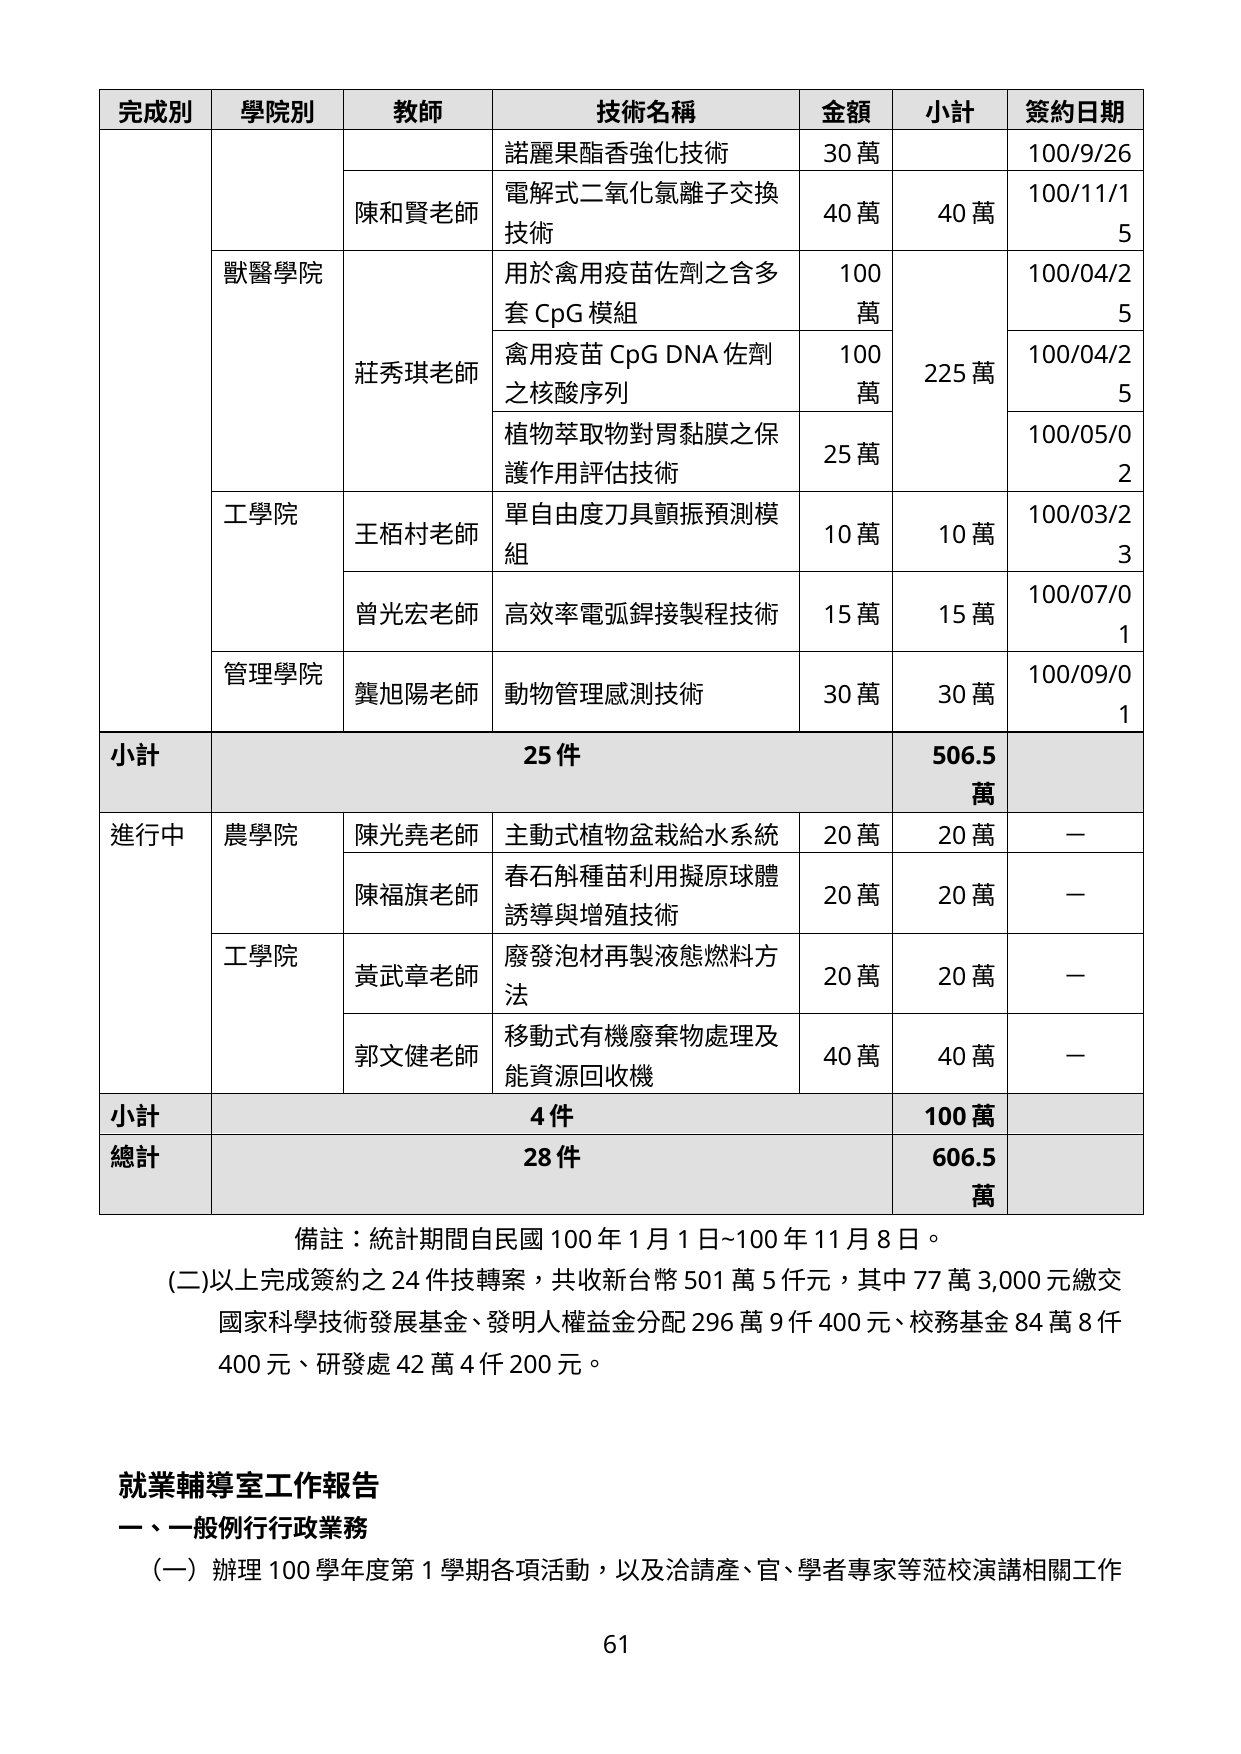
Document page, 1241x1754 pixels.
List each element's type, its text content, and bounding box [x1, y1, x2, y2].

table_cell [893, 130, 1007, 170]
table_cell 100/04/25 [1008, 331, 1143, 411]
table_cell 10萬 [893, 492, 1007, 571]
table_cell 春石斛種苗利用擬原球體誘導與增殖技術 [493, 853, 799, 932]
table_cell [1008, 733, 1143, 812]
table_cell － [1008, 1014, 1143, 1093]
table_cell 20萬 [800, 853, 892, 932]
table_cell 王栢村老師 [344, 492, 492, 571]
table_header 金額 [800, 90, 892, 129]
text （一）辦理100學年度第1學期各項活動，以及洽請產、官、學者專家等蒞校演講相關工作 [118, 1546, 1122, 1588]
table_cell 主動式植物盆栽給水系統 [493, 813, 799, 852]
table_cell 100/04/25 [1008, 251, 1143, 330]
table_header 簽約日期 [1008, 90, 1143, 129]
table_cell 30萬 [893, 652, 1007, 731]
table_cell 40萬 [893, 171, 1007, 250]
table_cell － [1008, 853, 1143, 932]
table_header 完成別 [100, 90, 211, 129]
table_cell 100萬 [800, 331, 892, 411]
table_cell 電解式二氧化氯離子交換技術 [493, 171, 799, 250]
table_cell 陳光堯老師 [344, 813, 492, 852]
table_cell 40萬 [893, 1014, 1007, 1093]
table_cell 100萬 [800, 251, 892, 330]
table_cell 506.5萬 [893, 733, 1007, 812]
table_cell 工學院 [212, 934, 343, 1093]
table_cell 郭文健老師 [344, 1014, 492, 1093]
table_cell 獸醫學院 [212, 251, 343, 491]
table_cell 工學院 [212, 492, 343, 651]
table_cell 40萬 [800, 171, 892, 250]
table_cell 606.5萬 [893, 1135, 1007, 1214]
table_cell [344, 130, 492, 170]
table_cell 100/05/02 [1008, 412, 1143, 491]
table_cell 移動式有機廢棄物處理及能資源回收機 [493, 1014, 799, 1093]
table_header 小計 [893, 90, 1007, 129]
table_cell 曾光宏老師 [344, 572, 492, 651]
table_cell 單自由度刀具顫振預測模組 [493, 492, 799, 571]
table_cell 100/03/23 [1008, 492, 1143, 571]
table_cell 4件 [212, 1094, 892, 1133]
table_cell 28件 [212, 1135, 892, 1214]
text 備註：統計期間自民國100年1月1日~100年11月8日。 [118, 1215, 1122, 1256]
table_cell 10萬 [800, 492, 892, 571]
table_cell 禽用疫苗CpG DNA佐劑之核酸序列 [493, 331, 799, 411]
table_cell [1008, 1135, 1143, 1214]
table_cell 龔旭陽老師 [344, 652, 492, 731]
table_cell 小計 [100, 733, 211, 812]
table_cell 100/9/26 [1008, 130, 1143, 170]
table_cell 小計 [100, 1094, 211, 1133]
table_cell 總計 [100, 1135, 211, 1214]
table_cell 100/11/15 [1008, 171, 1143, 250]
table_cell 動物管理感測技術 [493, 652, 799, 731]
table_header 教師 [344, 90, 492, 129]
table_cell 100/09/01 [1008, 652, 1143, 731]
table_cell 20萬 [800, 934, 892, 1013]
text (二)以上完成簽約之24件技轉案，共收新台幣501萬5仟元，其中77萬3,000元繳交國家科學技術發展基金、發明人權益金分配296萬9仟400元、校務基金84萬8仟400元、研發處42萬4仟200元。 [168, 1256, 1122, 1381]
table_cell － [1008, 813, 1143, 852]
table_header 技術名稱 [493, 90, 799, 129]
table_cell 225萬 [893, 251, 1007, 491]
table_cell 20萬 [800, 813, 892, 852]
table_cell 用於禽用疫苗佐劑之含多套CpG模組 [493, 251, 799, 330]
table_cell 100萬 [893, 1094, 1007, 1133]
table_cell 20萬 [893, 934, 1007, 1013]
text 就業輔導室工作報告 [118, 1463, 1122, 1504]
table_cell [212, 130, 343, 250]
table_cell 諾麗果酯香強化技術 [493, 130, 799, 170]
table_cell 15萬 [893, 572, 1007, 651]
table_cell 20萬 [893, 813, 1007, 852]
table_cell [1008, 1094, 1143, 1133]
table_cell 黃武章老師 [344, 934, 492, 1013]
table_cell 農學院 [212, 813, 343, 932]
table_cell 30萬 [800, 130, 892, 170]
table_cell 進行中 [100, 813, 211, 1093]
table_header 學院別 [212, 90, 343, 129]
table_cell 100/07/01 [1008, 572, 1143, 651]
table_cell [100, 130, 211, 731]
table_cell 管理學院 [212, 652, 343, 731]
table_cell 20萬 [893, 853, 1007, 932]
table_cell 莊秀琪老師 [344, 251, 492, 491]
table_cell 陳福旗老師 [344, 853, 492, 932]
text 一、一般例行行政業務 [118, 1504, 1122, 1546]
table_cell 高效率電弧銲接製程技術 [493, 572, 799, 651]
table_cell － [1008, 934, 1143, 1013]
table_cell 15萬 [800, 572, 892, 651]
table_cell 廢發泡材再製液態燃料方法 [493, 934, 799, 1013]
table_cell 陳和賢老師 [344, 171, 492, 250]
table_cell 40萬 [800, 1014, 892, 1093]
table_cell 30萬 [800, 652, 892, 731]
table_cell 植物萃取物對胃黏膜之保護作用評估技術 [493, 412, 799, 491]
table_cell 25萬 [800, 412, 892, 491]
table_cell 25件 [212, 733, 892, 812]
